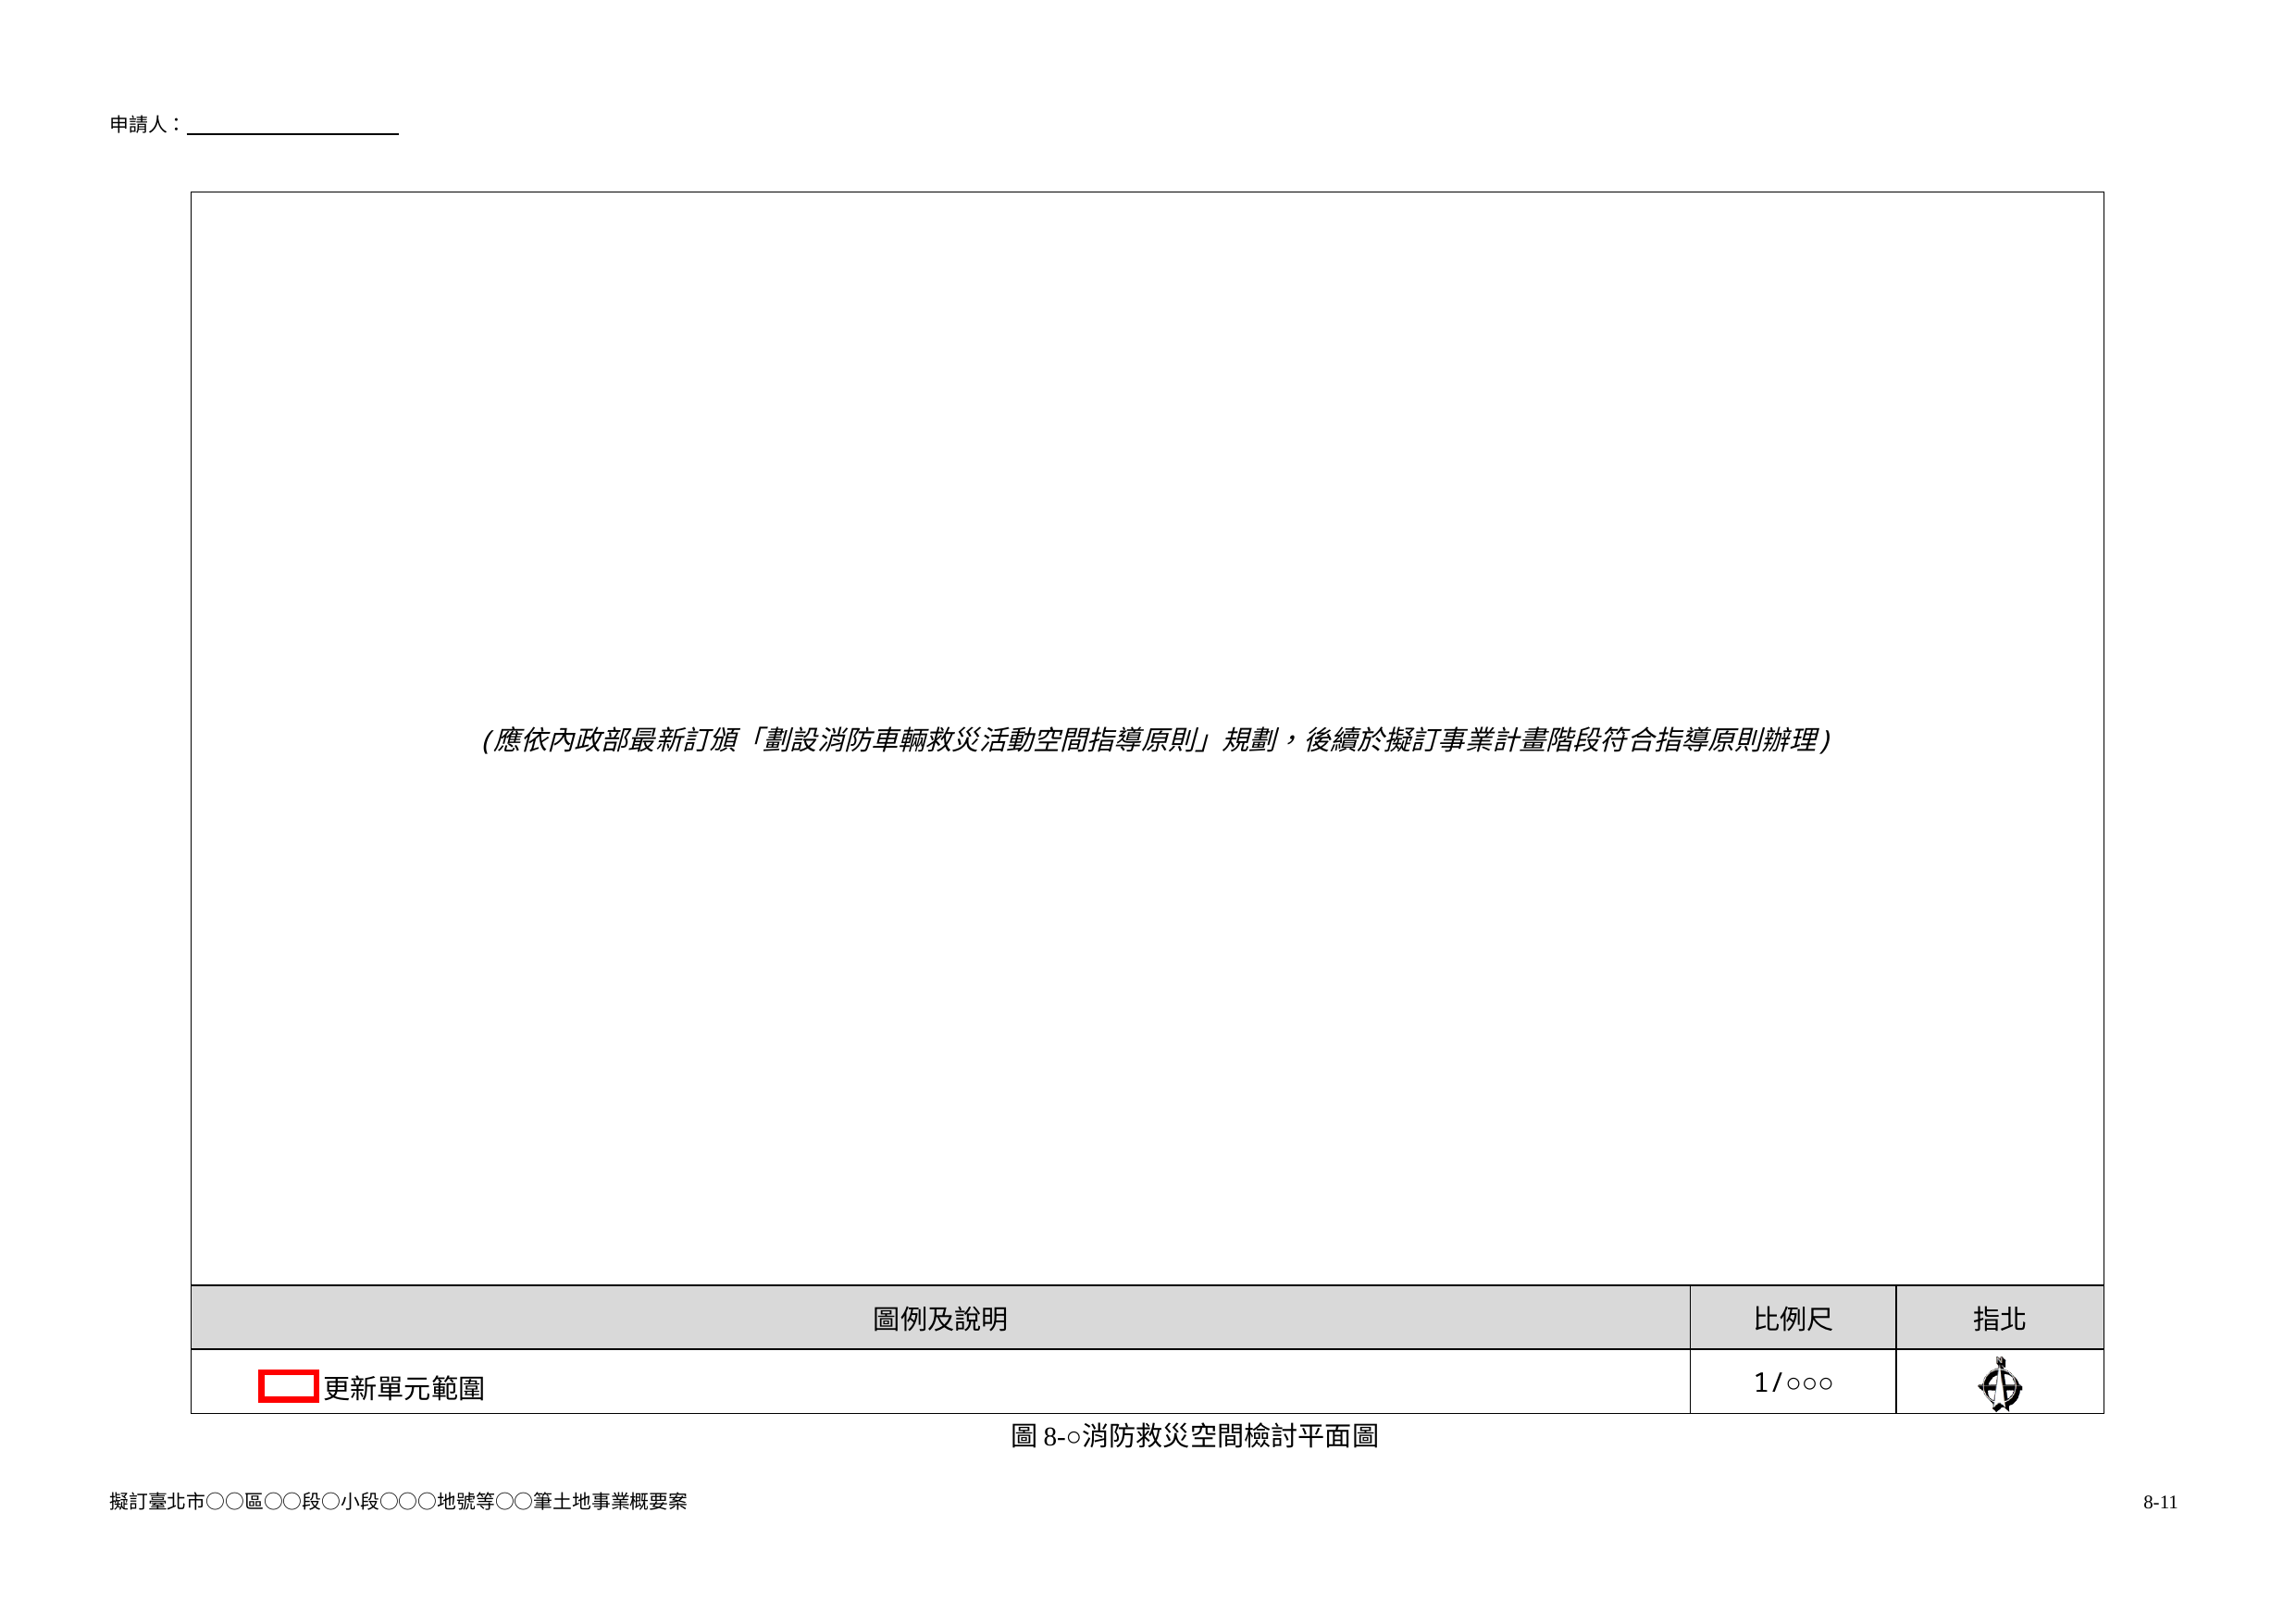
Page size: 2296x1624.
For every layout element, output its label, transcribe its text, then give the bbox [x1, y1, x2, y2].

text 圖8-○消防救災空間檢討平面圖 [203, 1414, 2186, 1454]
table_cell 指北 [1897, 1286, 2104, 1348]
table_cell 1/○○○ [1691, 1350, 1895, 1413]
table_cell [2005, 1375, 2014, 1384]
table_cell 更新單元範圍 [192, 1350, 1690, 1413]
table_header (應依內政部最新訂頒「劃設消防車輛救災活動空間指導原則」規劃，後續於擬訂事業計畫階段符合指導原則辦理) [192, 192, 2104, 1284]
table_cell [1990, 1376, 1997, 1384]
table_cell [1989, 1391, 1995, 1399]
table_cell [1897, 1350, 2104, 1413]
table_cell [2007, 1391, 2013, 1397]
table_cell 圖例及說明 [192, 1286, 1690, 1348]
table_cell 比例尺 [1691, 1286, 1895, 1348]
